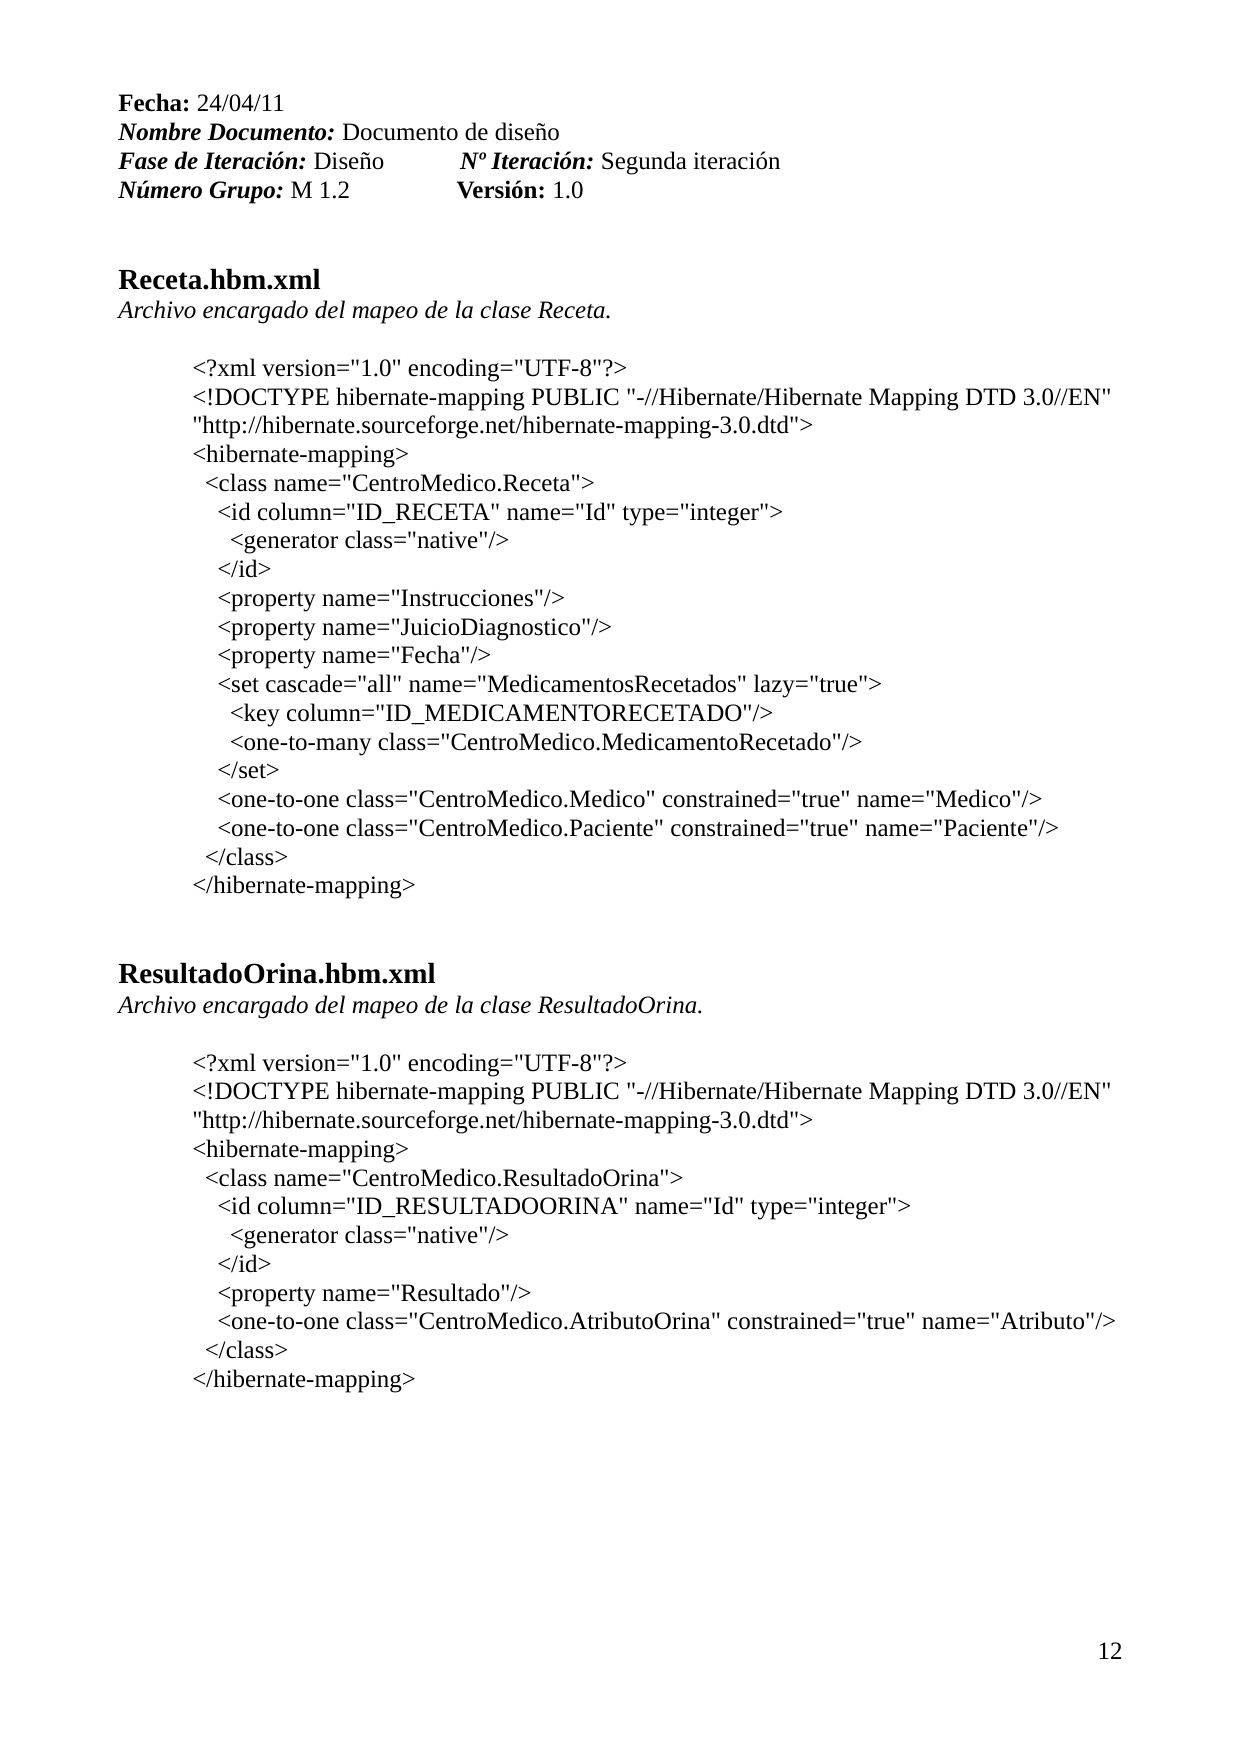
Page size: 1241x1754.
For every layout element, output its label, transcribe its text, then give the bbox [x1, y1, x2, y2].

text </hibernate-mapping> [192, 1364, 1122, 1393]
text <?xml version="1.0" encoding="UTF-8"?> [192, 1048, 1122, 1076]
text <generator class="native"/> [192, 1220, 1122, 1249]
text <one-to-one class="CentroMedico.Paciente" constrained="true" name="Paciente"/> [192, 813, 1122, 842]
text <set cascade="all" name="MedicamentosRecetados" lazy="true"> [192, 669, 1122, 698]
text </class> [192, 1335, 1122, 1364]
text <class name="CentroMedico.ResultadoOrina"> [192, 1163, 1122, 1191]
text </hibernate-mapping> [192, 870, 1122, 899]
text <property name="Fecha"/> [192, 640, 1122, 669]
text <generator class="native"/> [192, 525, 1122, 554]
text </id> [192, 554, 1122, 583]
text <one-to-one class="CentroMedico.AtributoOrina" constrained="true" name="Atributo"/> [192, 1306, 1122, 1335]
text <one-to-one class="CentroMedico.Medico" constrained="true" name="Medico"/> [192, 784, 1122, 813]
text <!DOCTYPE hibernate-mapping PUBLIC "-//Hibernate/Hibernate Mapping DTD 3.0//EN" "http://hibernate.sourceforge.net/hibernate-mapping-3.0.dtd"> [192, 1076, 1122, 1134]
text </id> [192, 1249, 1122, 1278]
text <key column="ID_MEDICAMENTORECETADO"/> [192, 698, 1122, 727]
text Archivo encargado del mapeo de la clase Receta. [118, 295, 1122, 324]
text <property name="JuicioDiagnostico"/> [192, 612, 1122, 640]
text </set> [192, 755, 1122, 784]
text <one-to-many class="CentroMedico.MedicamentoRecetado"/> [192, 727, 1122, 755]
text <!DOCTYPE hibernate-mapping PUBLIC "-//Hibernate/Hibernate Mapping DTD 3.0//EN" "http://hibernate.sourceforge.net/hibernate-mapping-3.0.dtd"> [192, 382, 1122, 439]
text Receta.hbm.xml [118, 262, 1122, 295]
text <property name="Instrucciones"/> [192, 583, 1122, 612]
text ResultadoOrina.hbm.xml [118, 957, 1122, 990]
text <id column="ID_RESULTADOORINA" name="Id" type="integer"> [192, 1191, 1122, 1220]
text <hibernate-mapping> [192, 439, 1122, 468]
text <id column="ID_RECETA" name="Id" type="integer"> [192, 497, 1122, 525]
text </class> [192, 842, 1122, 870]
text Archivo encargado del mapeo de la clase ResultadoOrina. [118, 990, 1122, 1019]
text <hibernate-mapping> [192, 1134, 1122, 1163]
text <property name="Resultado"/> [192, 1278, 1122, 1306]
text <?xml version="1.0" encoding="UTF-8"?> [192, 353, 1122, 382]
text <class name="CentroMedico.Receta"> [192, 468, 1122, 497]
